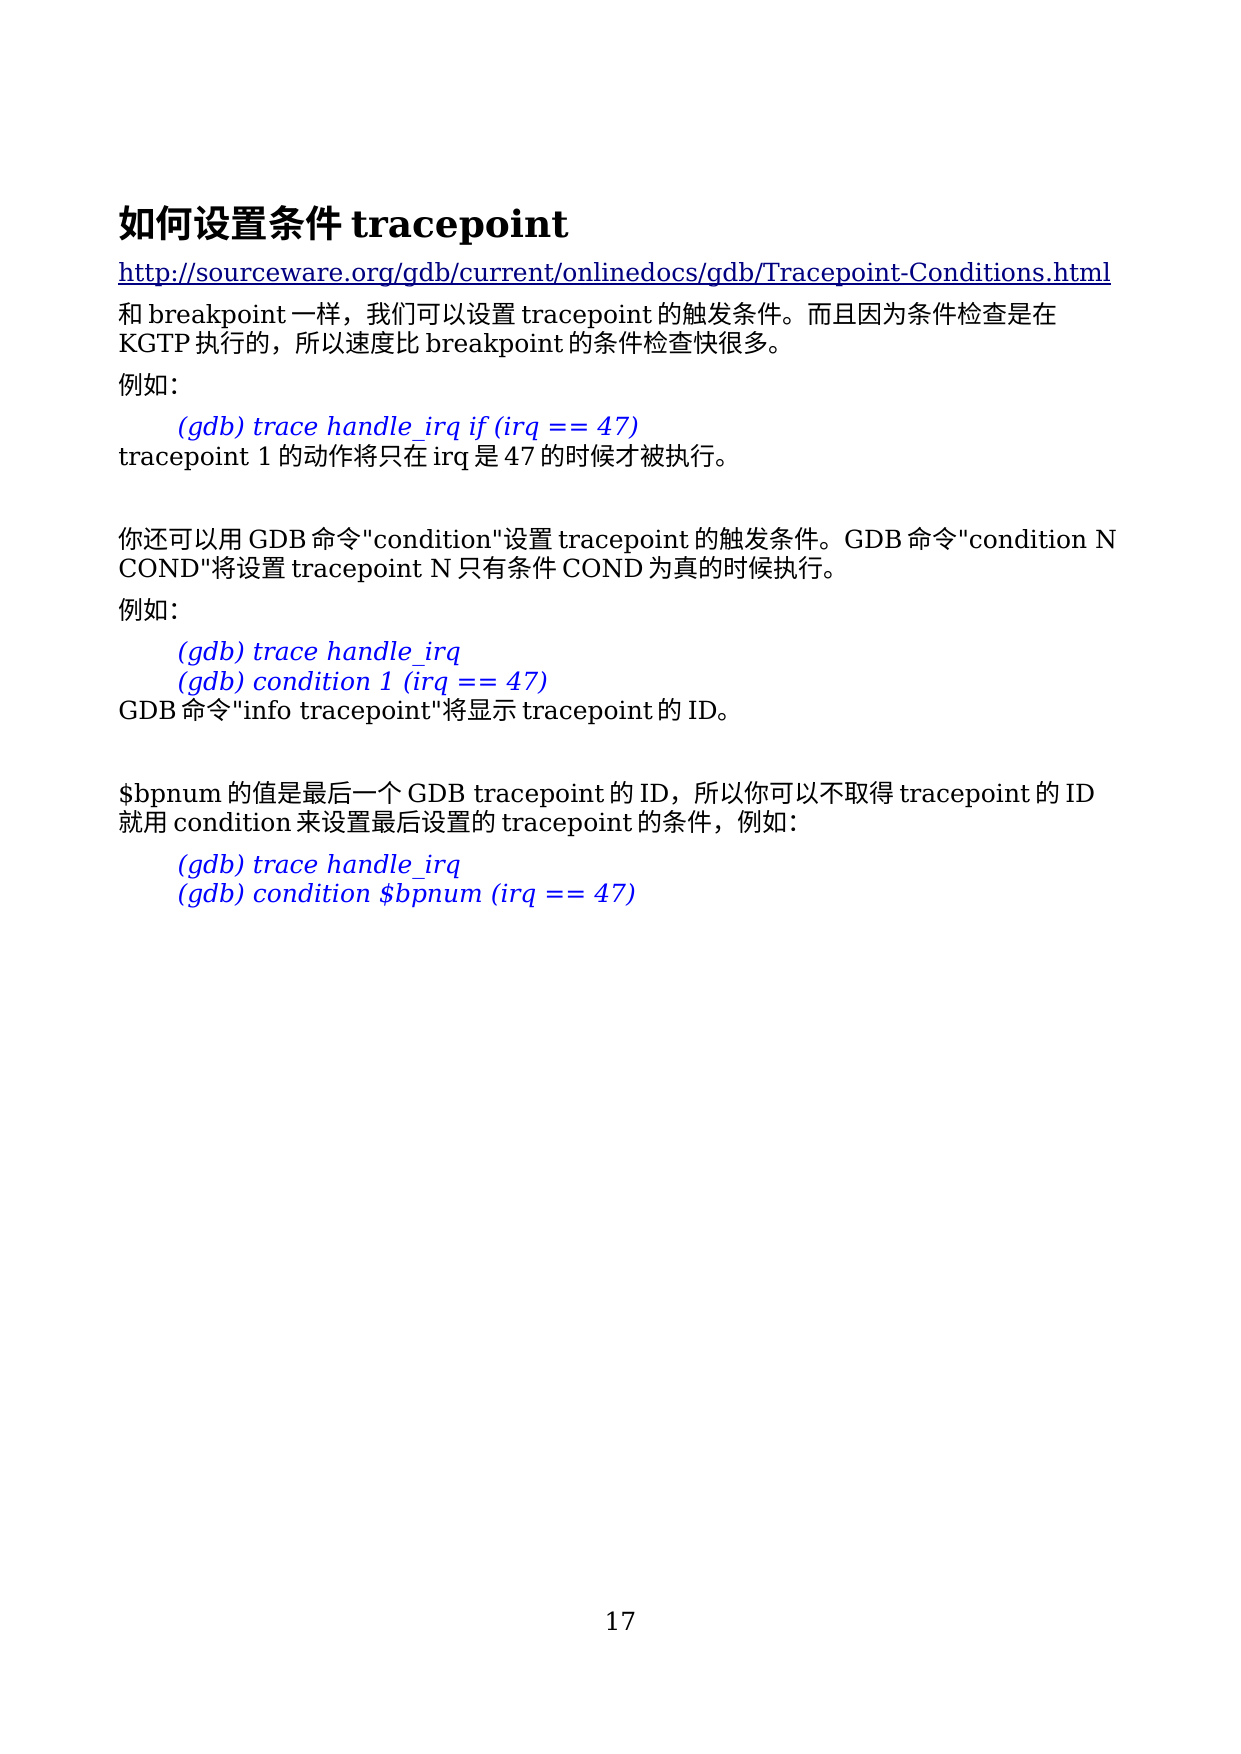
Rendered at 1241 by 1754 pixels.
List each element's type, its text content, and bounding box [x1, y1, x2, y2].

subtitle 如何设置条件tracepoint [118, 202, 1122, 246]
text http://sourceware.org/gdb/current/onlinedocs/gdb/Tracepoint-Conditions.html [118, 258, 1122, 287]
text 和breakpoint一样，我们可以设置tracepoint的触发条件。而且因为条件检查是在KGTP执行的，所以速度比breakpoint的条件检查快很多。 [118, 300, 1122, 358]
text (gdb) condition 1 (irq == 47) [177, 667, 1063, 696]
text 你还可以用GDB命令"condition"设置tracepoint的触发条件。GDB命令"condition N COND"将设置tracepoint N只有条件COND为真的时候执行。 [118, 525, 1122, 583]
text tracepoint 1的动作将只在irq是47的时候才被执行。 [118, 442, 1122, 471]
text (gdb) trace handle_irq if (irq == 47) [177, 412, 1063, 442]
text (gdb) trace handle_irq [177, 637, 1063, 667]
text GDB命令"info tracepoint"将显示tracepoint的ID。 [118, 696, 1122, 725]
text 例如： [118, 596, 1122, 625]
text $bpnum的值是最后一个GDB tracepoint的ID，所以你可以不取得tracepoint的ID就用condition来设置最后设置的tracepoint的条件，例如： [118, 779, 1122, 837]
text 例如： [118, 371, 1122, 400]
text (gdb) trace handle_irq [177, 850, 1063, 879]
text (gdb) condition $bpnum (irq == 47) [177, 879, 1063, 908]
